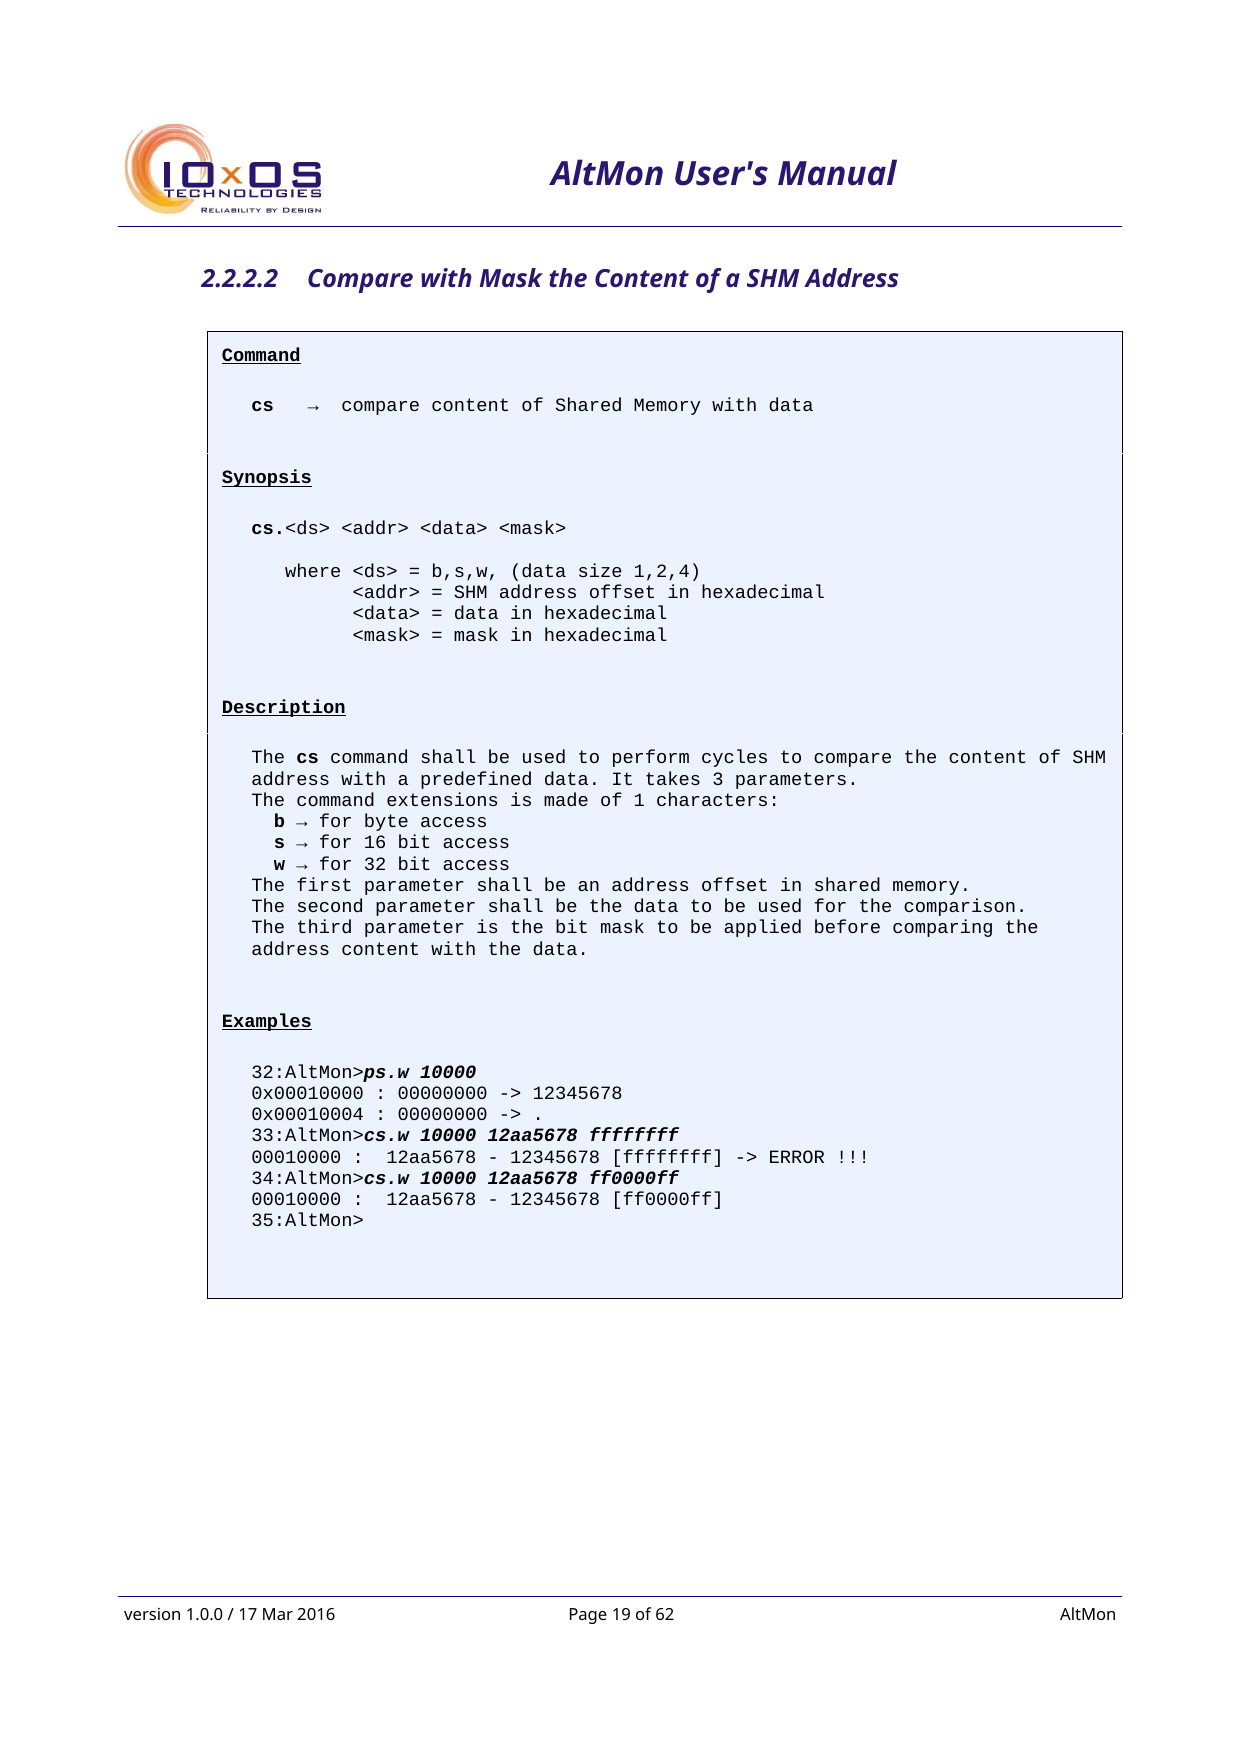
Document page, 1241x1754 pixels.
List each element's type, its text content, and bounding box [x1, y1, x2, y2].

text 0x00010000 : 00000000 -> 12345678 [208, 1084, 1122, 1105]
text w → for 32 bit access [208, 854, 1122, 876]
text Command [208, 332, 1122, 381]
text The cs command shall be used to perform cycles to compare the content of SHM address with a predefined data. It takes 3 parameters. [208, 733, 1122, 791]
text cs → compare content of Shared Memory with data [208, 381, 1122, 417]
text 0x00010004 : 00000000 -> . [208, 1105, 1122, 1126]
text 33:AltMon>cs.w 10000 12aa5678 ffffffff [208, 1126, 1122, 1147]
text 00010000 : 12aa5678 - 12345678 [ff0000ff] [208, 1190, 1122, 1211]
picture [123, 123, 323, 217]
subtitle Synopsis [208, 453, 1122, 504]
text 35:AltMon> [208, 1211, 1122, 1247]
subtitle Examples [208, 997, 1122, 1048]
text 34:AltMon>cs.w 10000 12aa5678 ff0000ff [208, 1169, 1122, 1190]
text b → for byte access [208, 812, 1122, 833]
text <mask> = mask in hexadecimal [208, 625, 1122, 647]
text 32:AltMon>ps.w 10000 [208, 1048, 1122, 1084]
text The third parameter is the bit mask to be applied before comparing the address content with the data. [208, 918, 1122, 961]
subtitle Compare with Mask the Content of a SHM Address [195, 261, 1122, 295]
text The second parameter shall be the data to be used for the comparison. [208, 897, 1122, 918]
text <addr> = SHM address offset in hexadecimal [208, 583, 1122, 604]
text The command extensions is made of 1 characters: [208, 791, 1122, 812]
text 00010000 : 12aa5678 - 12345678 [ffffffff] -> ERROR !!! [208, 1147, 1122, 1169]
text <data> = data in hexadecimal [208, 604, 1122, 625]
subtitle Description [208, 683, 1122, 733]
text s → for 16 bit access [208, 833, 1122, 854]
text where <ds> = b,s,w, (data size 1,2,4) [208, 562, 1122, 583]
text The first parameter shall be an address offset in shared memory. [208, 876, 1122, 897]
text cs.<ds> <addr> <data> <mask> [208, 504, 1122, 540]
